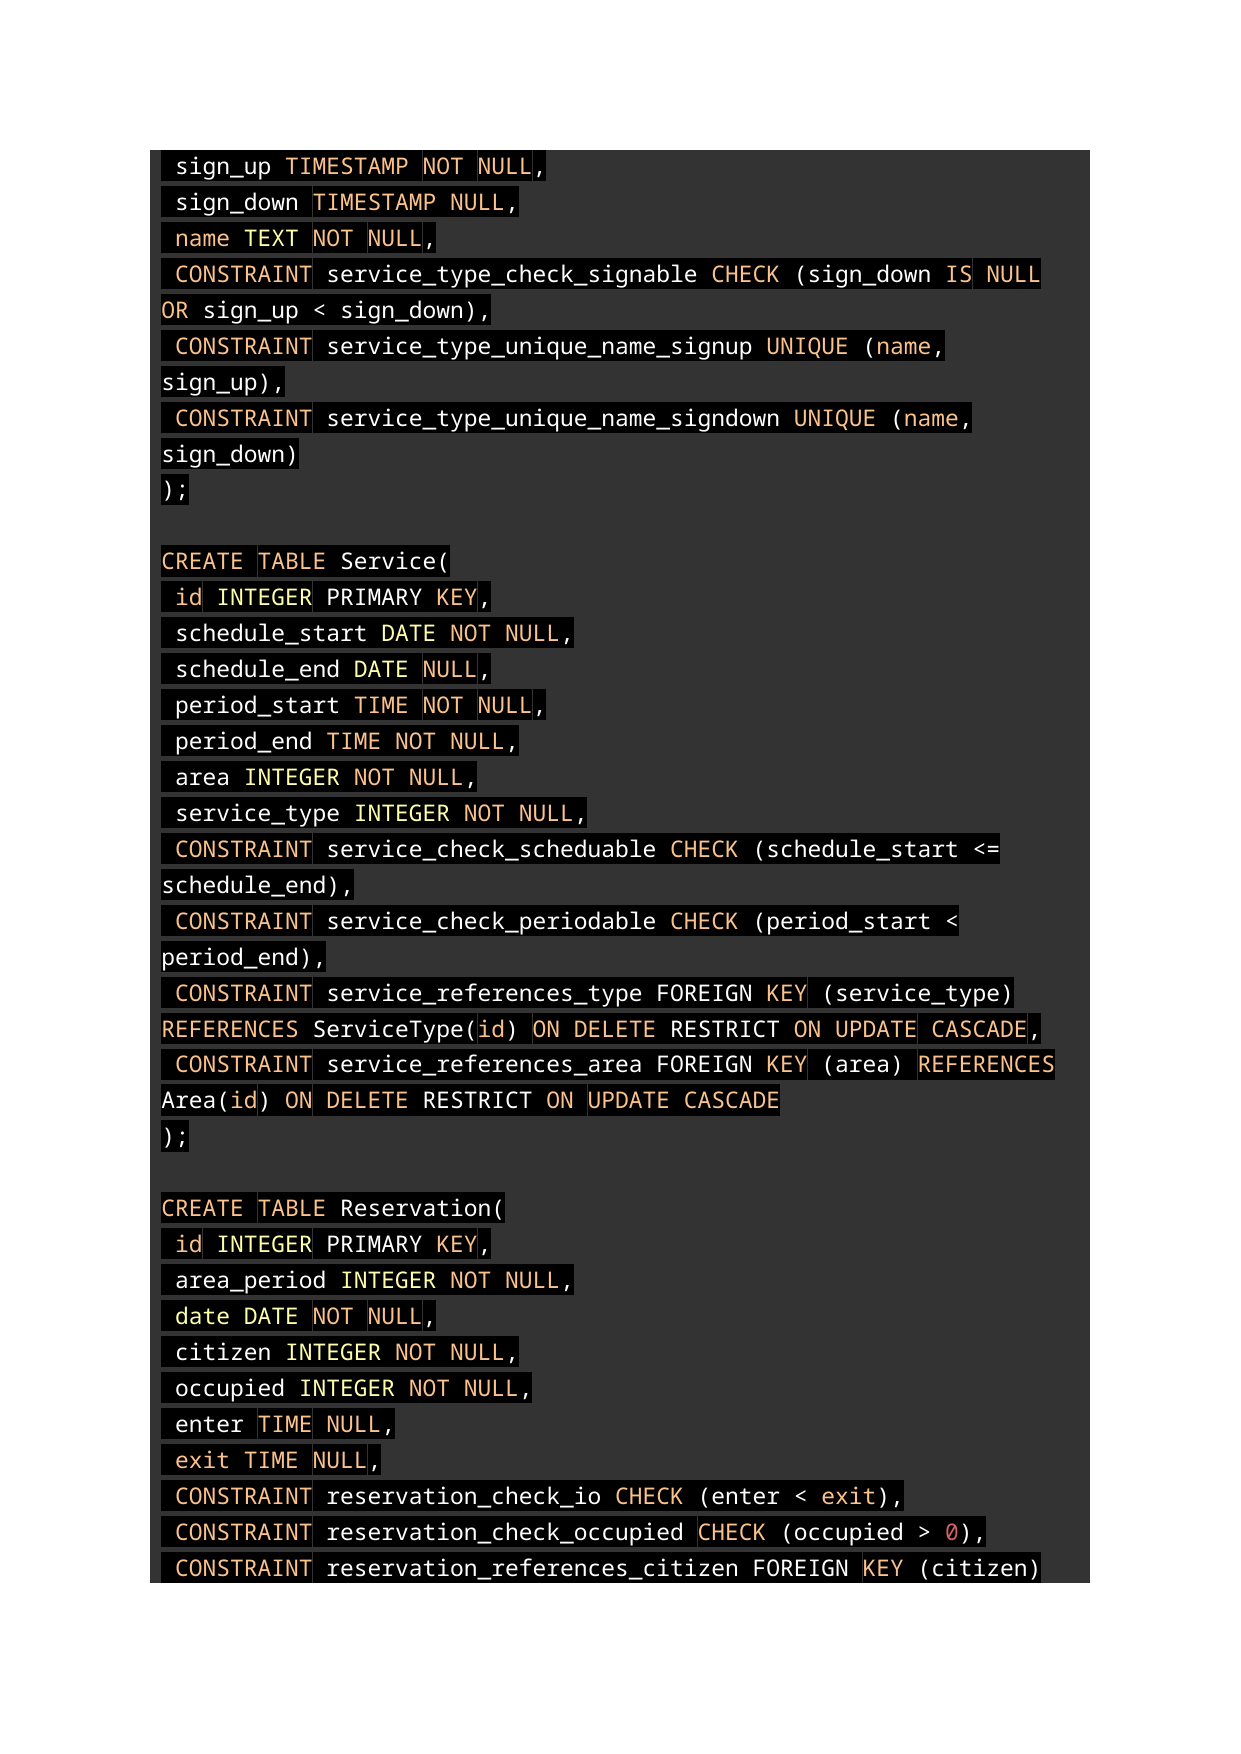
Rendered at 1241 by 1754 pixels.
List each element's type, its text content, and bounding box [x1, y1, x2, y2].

table_header sign_up TIMESTAMP NOT NULL, sign_down TIMESTAMP NULL, name TEXT NOT NULL, CONSTRAINT service_type_check_signable CHECK (sign_down IS NULL OR sign_up < sign_down), CONSTRAINT service_type_unique_name_signup UNIQUE (name, sign_up), CONSTRAINT service_type_unique_name_signdown UNIQUE (name, sign_down) ); CREATE TABLE Service( id INTEGER PRIMARY KEY, schedule_start DATE NOT NULL, schedule_end DATE NULL, period_start TIME NOT NULL, period_end TIME NOT NULL, area INTEGER NOT NULL, service_type INTEGER NOT NULL, CONSTRAINT service_check_scheduable CHECK (schedule_start <= schedule_end), CONSTRAINT service_check_periodable CHECK (period_start < period_end), CONSTRAINT service_references_type FOREIGN KEY (service_type) REFERENCES ServiceType(id) ON DELETE RESTRICT ON UPDATE CASCADE, CONSTRAINT service_references_area FOREIGN KEY (area) REFERENCES Area(id) ON DELETE RESTRICT ON UPDATE CASCADE ); CREATE TABLE Reservation( id INTEGER PRIMARY KEY, area_period INTEGER NOT NULL, date DATE NOT NULL, citizen INTEGER NOT NULL, occupied INTEGER NOT NULL, enter TIME NULL, exit TIME NULL, CONSTRAINT reservation_check_io CHECK (enter < exit), CONSTRAINT reservation_check_occupied CHECK (occupied > 0), CONSTRAINT reservation_references_citizen FOREIGN KEY (citizen) [150, 150, 1090, 1583]
